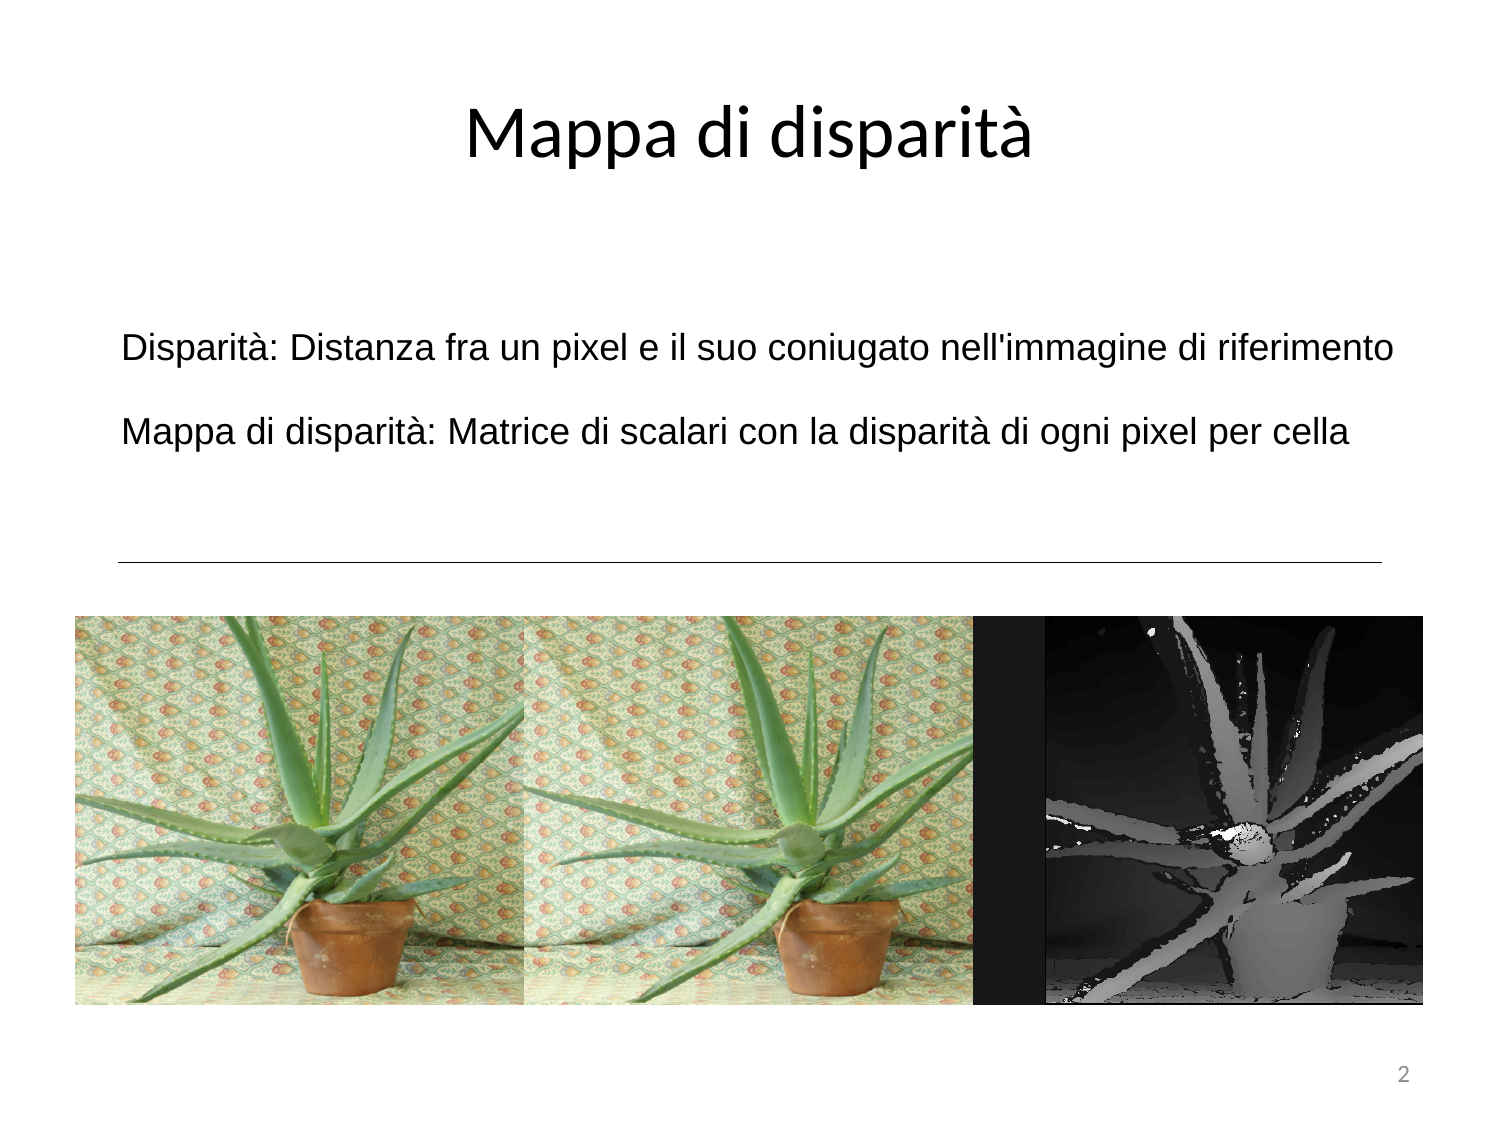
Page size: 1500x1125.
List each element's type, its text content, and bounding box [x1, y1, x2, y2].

picture [75, 616, 1423, 1005]
text_box Disparità: Distanza fra un pixel e il suo coniugato nell'immagine di riferimento Mappa di disparità: Matrice di scalari con la disparità di ogni pixel per cella [106, 318, 1410, 460]
title Mappa di disparità [75, 45, 1425, 233]
